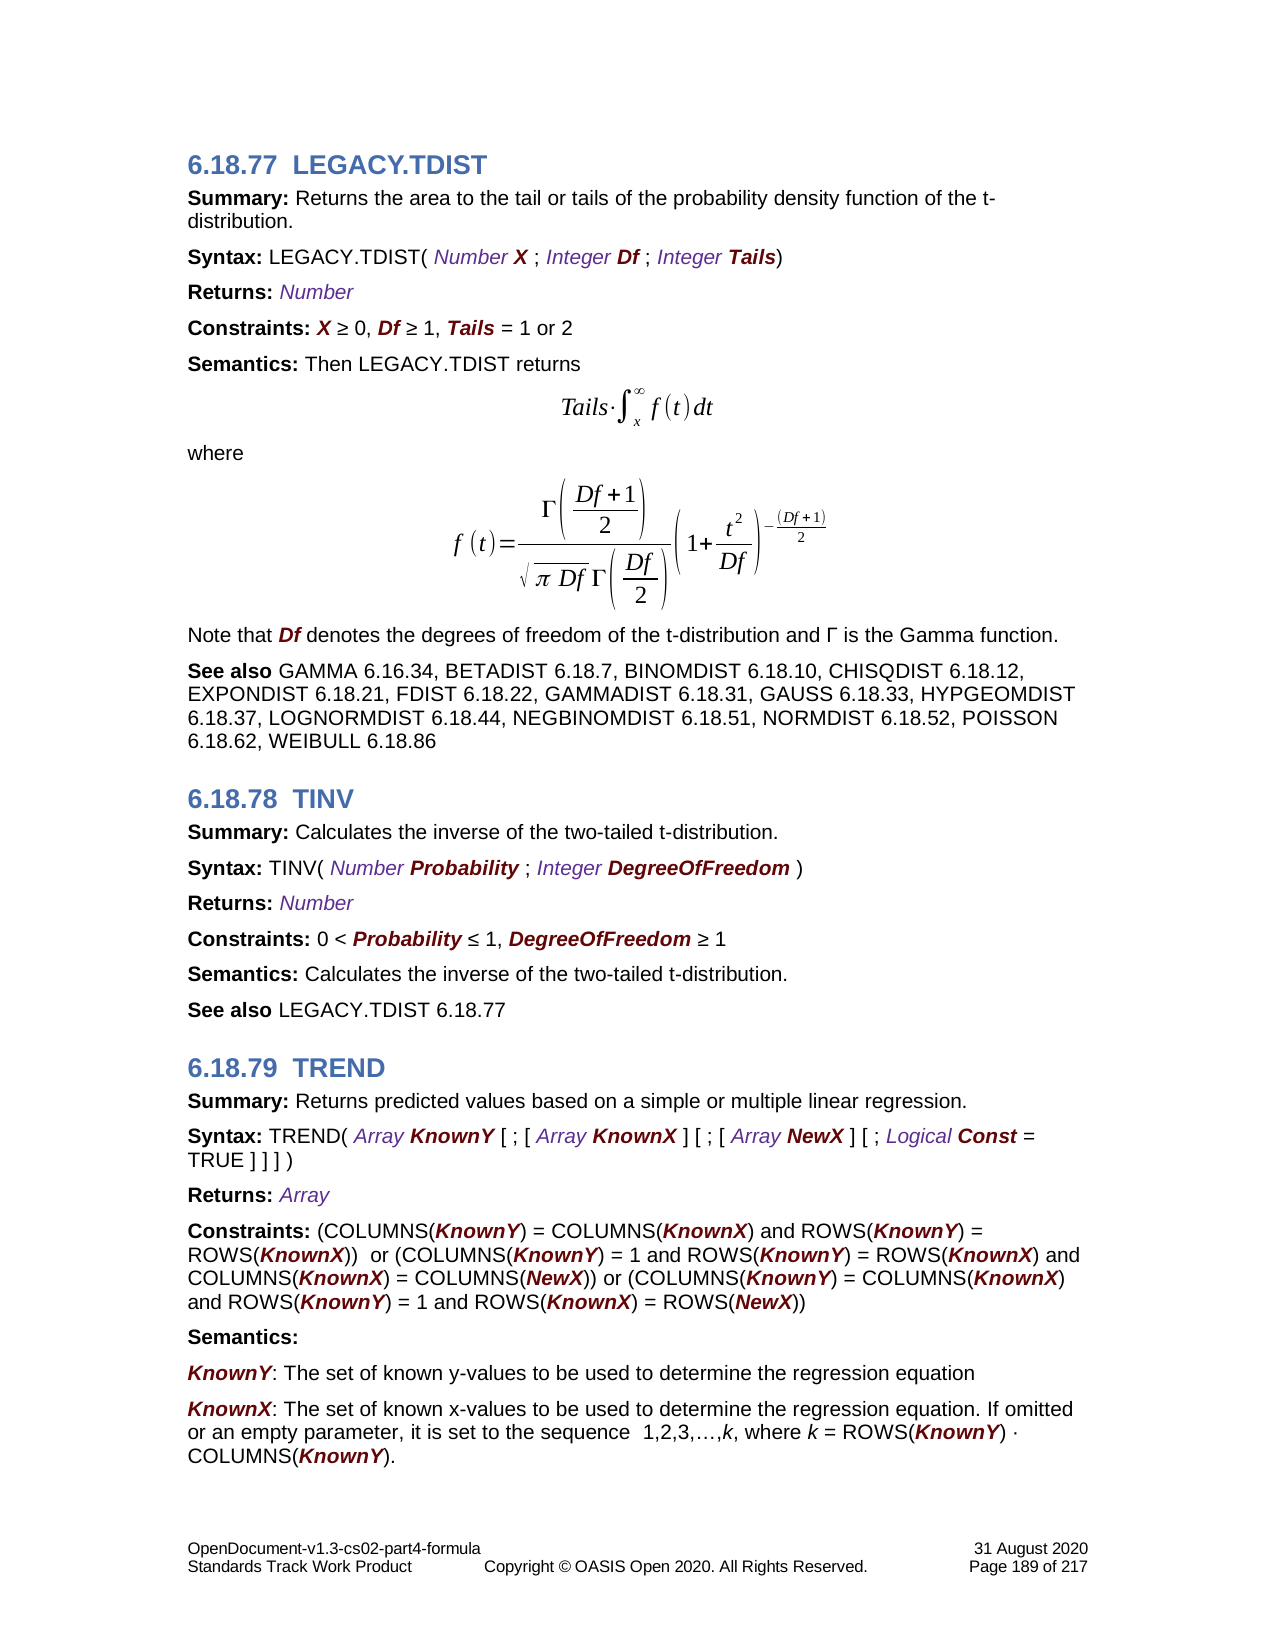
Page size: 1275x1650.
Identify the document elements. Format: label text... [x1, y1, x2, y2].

text Returns: Number [187, 281, 1088, 304]
text Returns: Array [187, 1184, 1088, 1207]
text Constraints: 0 < Probability ≤ 1, DegreeOfFreedom ≥ 1 [187, 927, 1088, 951]
text See also LEGACY.TDIST 6.18.77 [187, 998, 1088, 1022]
subtitle TREND [187, 1053, 1088, 1083]
text Syntax: LEGACY.TDIST( Number X ; Integer Df ; Integer Tails) [187, 245, 1088, 269]
text Semantics: Calculates the inverse of the two-tailed t-distribution. [187, 963, 1088, 986]
subtitle LEGACY.TDIST [187, 150, 1088, 180]
subtitle TINV [187, 784, 1088, 814]
text Note that Df denotes the degrees of freedom of the t-distribution and Γ is the Gamma function. [187, 623, 1088, 647]
text Constraints: (COLUMNS(KnownY) = COLUMNS(KnownX) and ROWS(KnownY) = ROWS(KnownX)) or (COLUMNS(KnownY) = 1 and ROWS(KnownY) = ROWS(KnownX) and COLUMNS(KnownX) = COLUMNS(NewX)) or (COLUMNS(KnownY) = COLUMNS(KnownX) and ROWS(KnownY) = 1 and ROWS(KnownX) = ROWS(NewX)) [187, 1219, 1088, 1314]
text Semantics: Then LEGACY.TDIST returns [187, 352, 1088, 376]
text Returns: Number [187, 892, 1088, 915]
text Syntax: TREND( Array KnownY [ ; [ Array KnownX ] [ ; [ Array NewX ] [ ; Logical Const = TRUE ] ] ] ) [187, 1125, 1088, 1172]
text Summary: Calculates the inverse of the two-tailed t-distribution. [187, 820, 1088, 844]
text Syntax: TINV( Number Probability ; Integer DegreeOfFreedom ) [187, 856, 1088, 879]
text KnownY: The set of known y-values to be used to determine the regression equation [187, 1361, 1088, 1385]
text Semantics: [187, 1326, 1088, 1349]
text Summary: Returns the area to the tail or tails of the probability density function of the t-distribution. [187, 186, 1088, 233]
text Summary: Returns predicted values based on a simple or multiple linear regression. [187, 1089, 1088, 1113]
text where [187, 441, 1088, 465]
text Constraints: X ≥ 0, Df ≥ 1, Tails = 1 or 2 [187, 316, 1088, 340]
text See also GAMMA 6.16.34, BETADIST 6.18.7, BINOMDIST 6.18.10, CHISQDIST 6.18.12, EXPONDIST 6.18.21, FDIST 6.18.22, GAMMADIST 6.18.31, GAUSS 6.18.33, HYPGEOMDIST 6.18.37, LOGNORMDIST 6.18.44, NEGBINOMDIST 6.18.51, NORMDIST 6.18.52, POISSON 6.18.62, WEIBULL 6.18.86 [187, 659, 1088, 753]
text KnownX: The set of known x-values to be used to determine the regression equation. If omitted or an empty parameter, it is set to the sequence 1,2,3,…,k, where k = ROWS(KnownY) ∙ COLUMNS(KnownY). [187, 1397, 1088, 1468]
